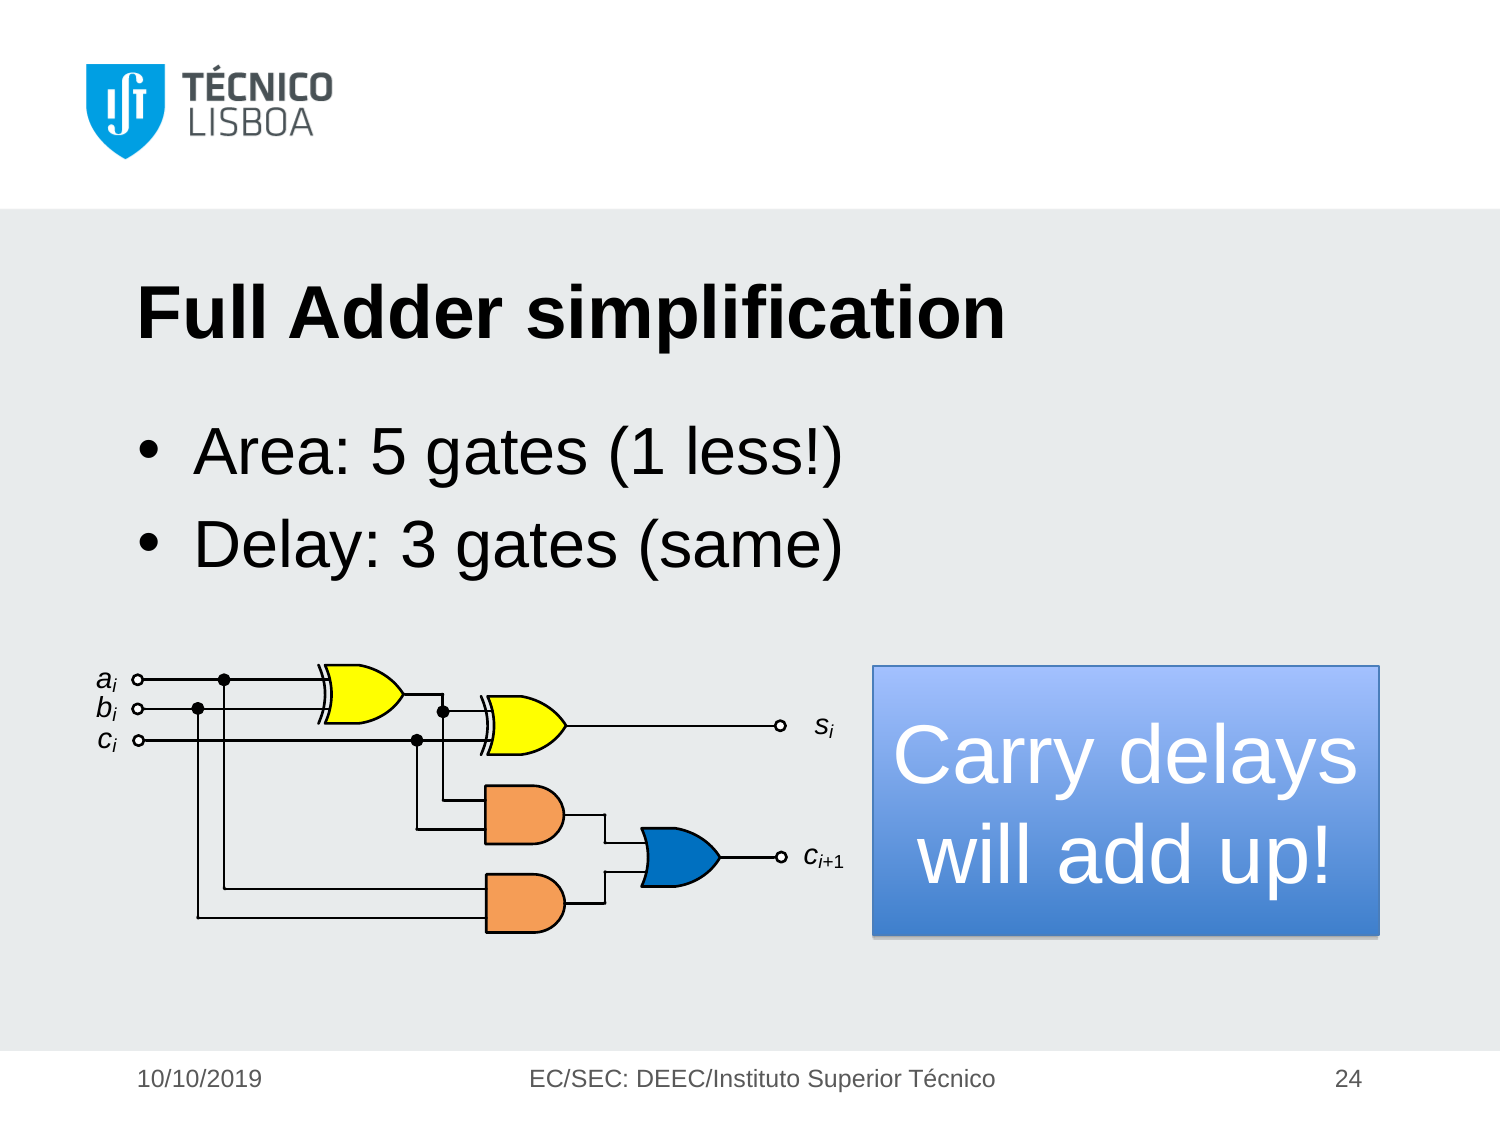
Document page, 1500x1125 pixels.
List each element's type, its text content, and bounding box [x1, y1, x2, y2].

slide_number 10/10/2019 [121, 1052, 425, 1103]
list Area: 5 gates (1 less!) Delay: 3 gates (same) [121, 400, 1378, 1005]
footer EC/SEC: DEEC/Instituto Superior Técnico [512, 1052, 1021, 1103]
text_box Carry delays will add up! [872, 665, 1379, 935]
title Full Adder simplification [121, 237, 1378, 381]
picture [0, 0, 1500, 1125]
slide_number [1077, 1052, 1378, 1103]
